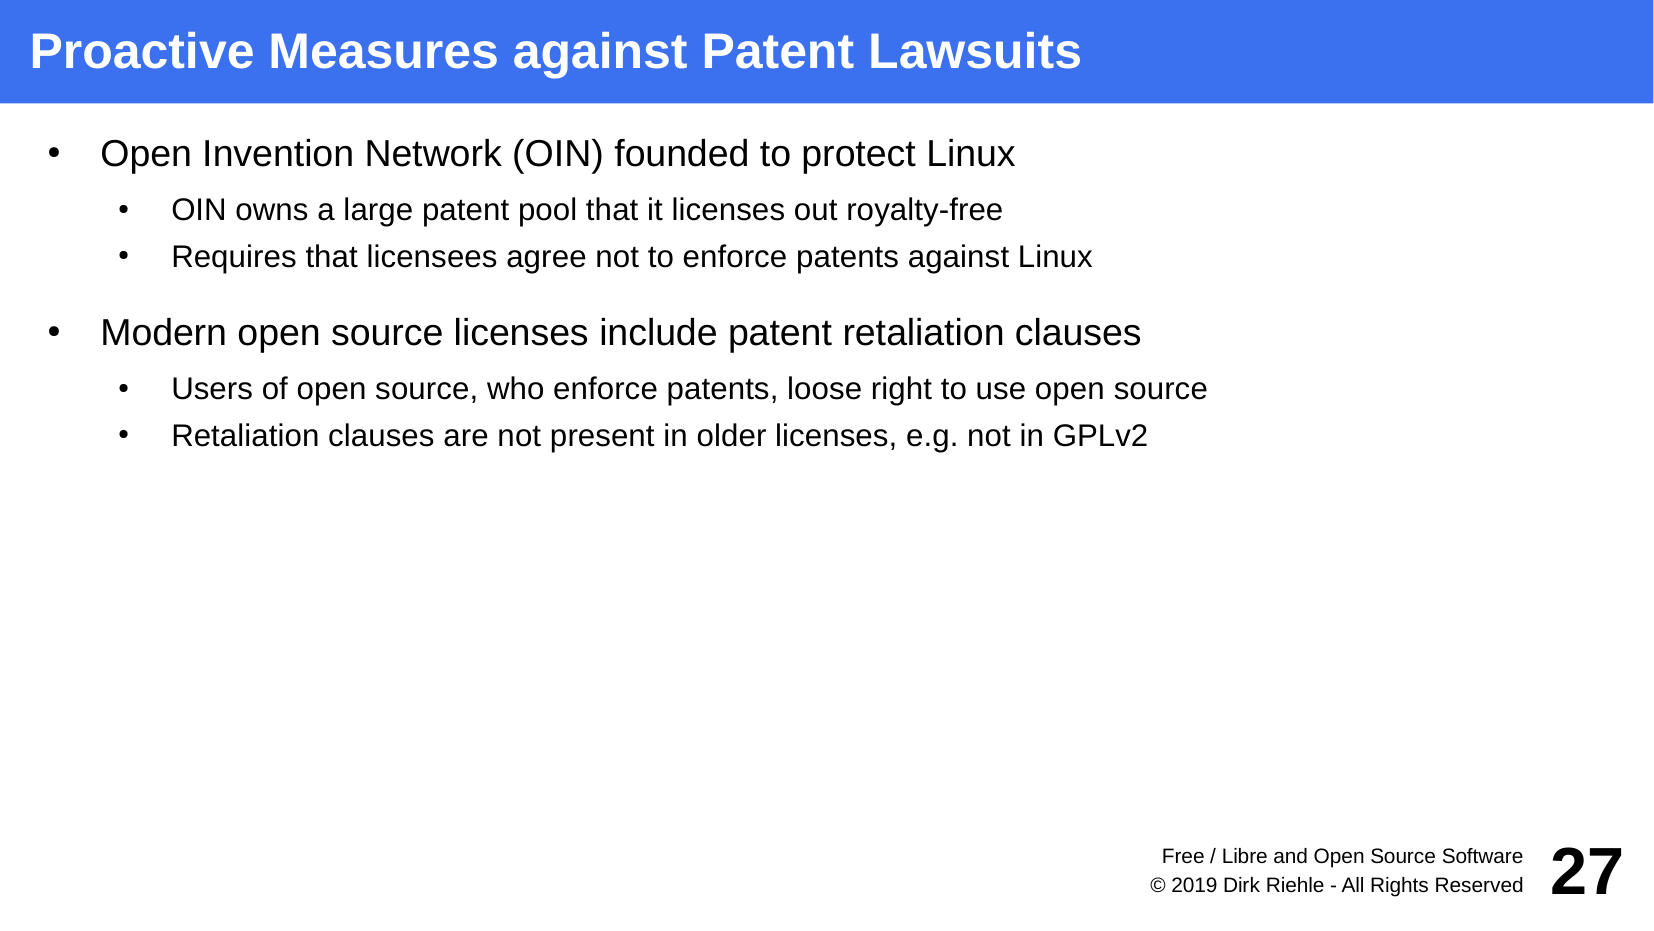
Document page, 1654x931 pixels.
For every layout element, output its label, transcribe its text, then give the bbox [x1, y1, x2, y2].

list Open Invention Network (OIN) founded to protect Linux OIN owns a large patent pool that it licenses out royalty-free Requires that licensees agree not to enforce patents against Linux Modern open source licenses include patent retaliation clauses Users of open source, who enforce patents, loose right to use open source Retaliation clauses are not present in older licenses, e.g. not in GPLv2 [29, 132, 1625, 813]
title Proactive Measures against Patent Lawsuits [0, 0, 1654, 104]
